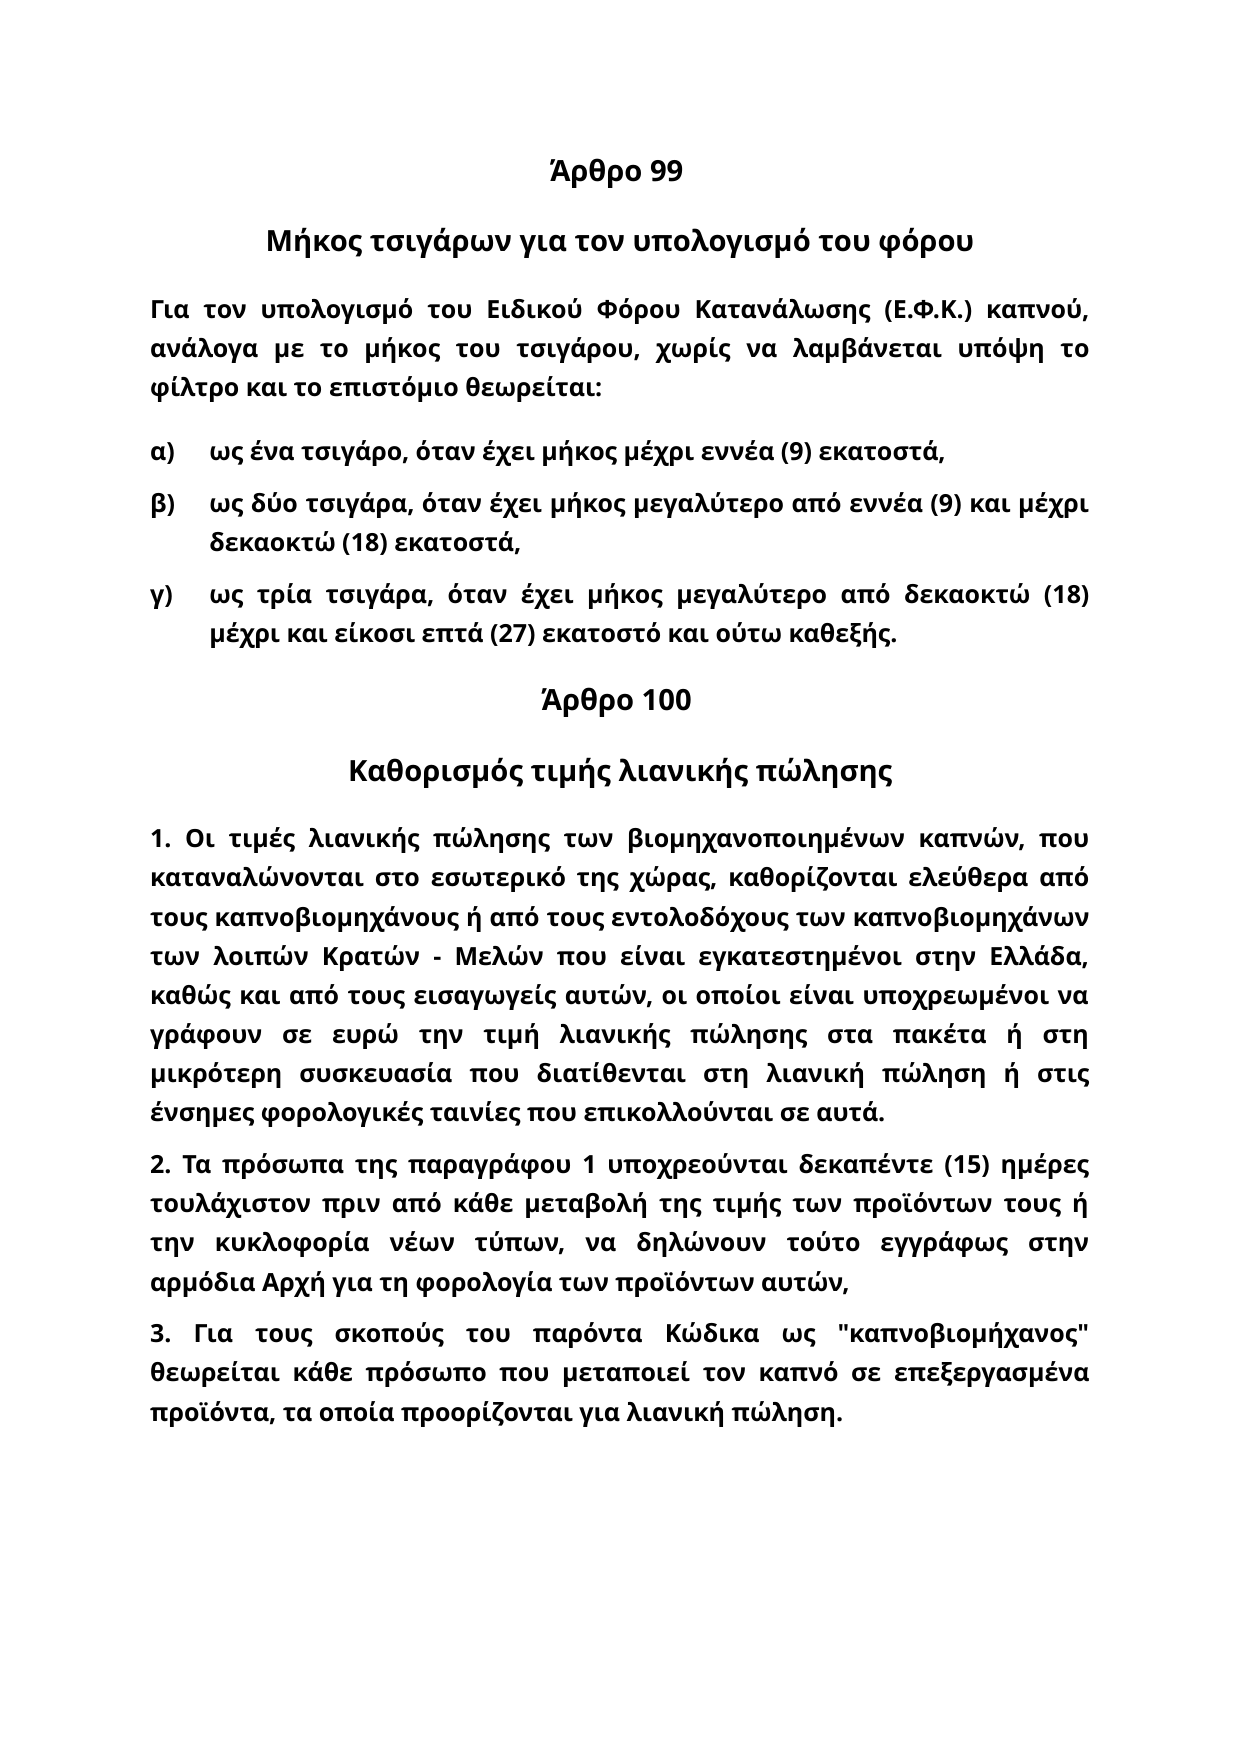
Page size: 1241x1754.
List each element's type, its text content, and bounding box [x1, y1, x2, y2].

list γ) ως τρία τσιγάρα, όταν έχει μήκος μεγαλύτερο από δεκαοκτώ (18) μέχρι και είκοσι επτά (27) εκατοστό και ούτω καθεξής. [150, 576, 1090, 649]
subtitle Άρθρο 99 [150, 150, 1090, 190]
text 2. Τα πρόσωπα της παραγράφου 1 υποχρεούνται δεκαπέντε (15) ημέρες τουλάχιστον πριν από κάθε μεταβολή της τιμής των προϊόντων τους ή την κυκλοφορία νέων τύπων, να δηλώνουν τούτο εγγράφως στην αρμόδια Αρχή για τη φορολογία των προϊόντων αυτών, [150, 1147, 1090, 1298]
subtitle Καθορισμός τιμής λιανικής πώλησης [150, 750, 1090, 790]
list β) ως δύο τσιγάρα, όταν έχει μήκος μεγαλύτερο από εννέα (9) και μέχρι δεκαοκτώ (18) εκατοστά, [150, 485, 1090, 559]
text 1. Οι τιμές λιανικής πώλησης των βιομηχανοποιημένων καπνών, που καταναλώνονται στο εσωτερικό της χώρας, καθορίζονται ελεύθερα από τους καπνοβιομηχάνους ή από τους εντολοδόχους των καπνοβιομηχάνων των λοιπών Κρατών - Μελών που είναι εγκατεστημένοι στην Ελλάδα, καθώς και από τους εισαγωγείς αυτών, οι οποίοι είναι υποχρεωμένοι να γράφουν σε ευρώ την τιμή λιανικής πώλησης στα πακέτα ή στη μικρότερη συσκευασία που διατίθενται στη λιανική πώληση ή στις ένσημες φορολογικές ταινίες που επικολλούνται σε αυτά. [150, 821, 1090, 1129]
list α) ως ένα τσιγάρο, όταν έχει μήκος μέχρι εννέα (9) εκατοστά, [150, 434, 1090, 468]
subtitle Μήκος τσιγάρων για τον υπολογισμό του φόρου [150, 221, 1090, 260]
subtitle Άρθρο 100 [150, 679, 1090, 719]
text Για τον υπολογισμό του Ειδικού Φόρου Κατανάλωσης (Ε.Φ.Κ.) καπνού, ανάλογα με το μήκος του τσιγάρου, χωρίς να λαμβάνεται υπόψη το φίλτρο και το επιστόμιο θεωρείται: [150, 291, 1090, 404]
text 3. Για τους σκοπούς του παρόντα Κώδικα ως "καπνοβιομήχανος" θεωρείται κάθε πρόσωπο που μεταποιεί τον καπνό σε επεξεργασμένα προϊόντα, τα οποία προορίζονται για λιανική πώληση. [150, 1316, 1090, 1428]
